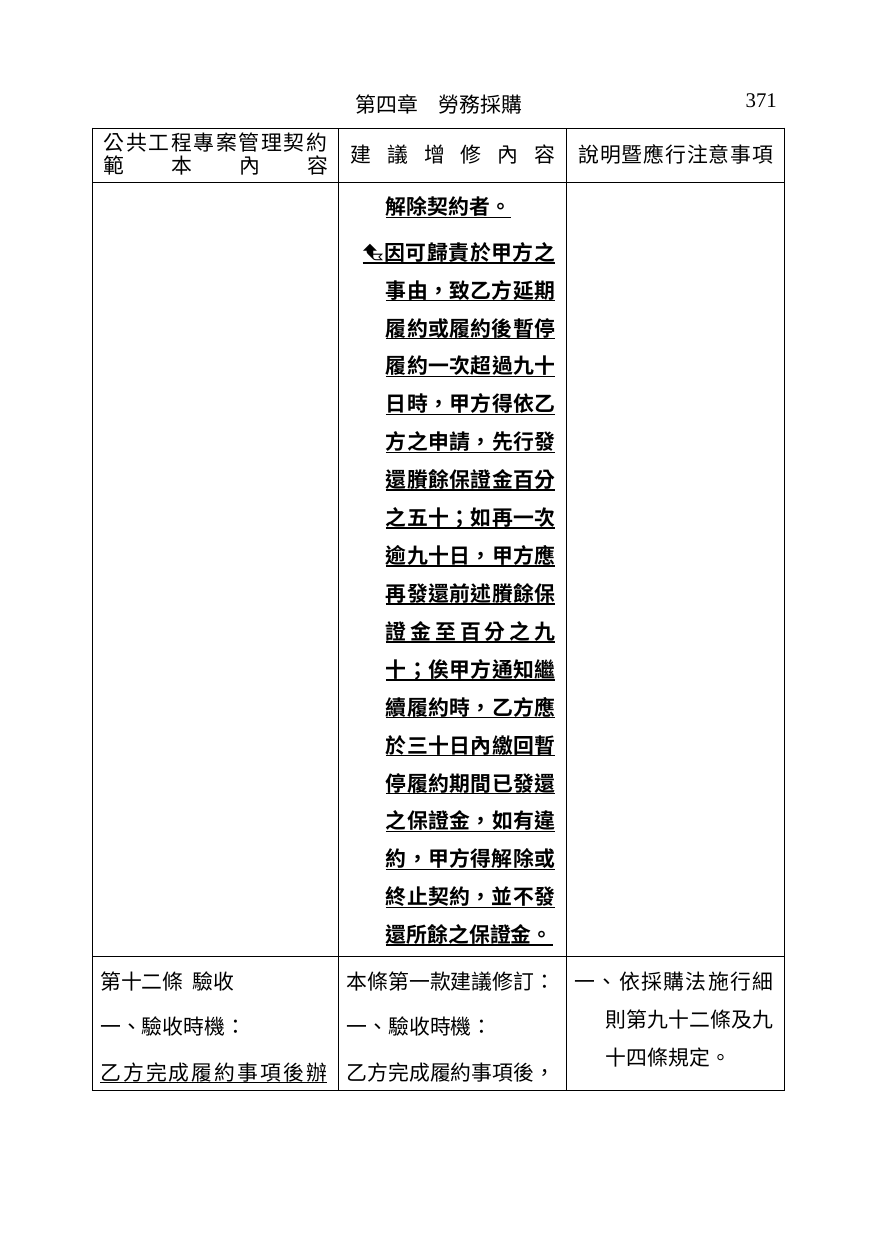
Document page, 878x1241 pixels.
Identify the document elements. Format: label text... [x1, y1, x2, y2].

table_cell 本條第一款建議修訂： 一、驗收時機： 乙方完成履約事項後， [339, 957, 566, 1090]
table_header 說明暨應行注意事項 [567, 129, 784, 182]
table_header 公共工程專案管理契約範本內容 [93, 129, 338, 182]
table_header 建議增修內容 [339, 129, 566, 182]
table_cell [567, 183, 784, 956]
table_cell [93, 183, 338, 956]
table_cell 一、依採購法施行細則第九十二條及九十四條規定。 [567, 957, 784, 1090]
table_cell 第十二條 驗收 一、驗收時機： 乙方完成履約事項後辦 [93, 957, 338, 1090]
table_cell 解除契約者。 因可歸責於甲方之事由，致乙方延期履約或履約後暫停履約一次超過九十日時，甲方得依乙方之申請，先行發還賸餘保證金百分之五十；如再一次逾九十日，甲方應再發還前述賸餘保證金至百分之九十；俟甲方通知繼續履約時，乙方應於三十日內繳回暫停履約期間已發還之保證金，如有違約，甲方得解除或終止契約，並不發還所餘之保證金。 [339, 183, 566, 956]
